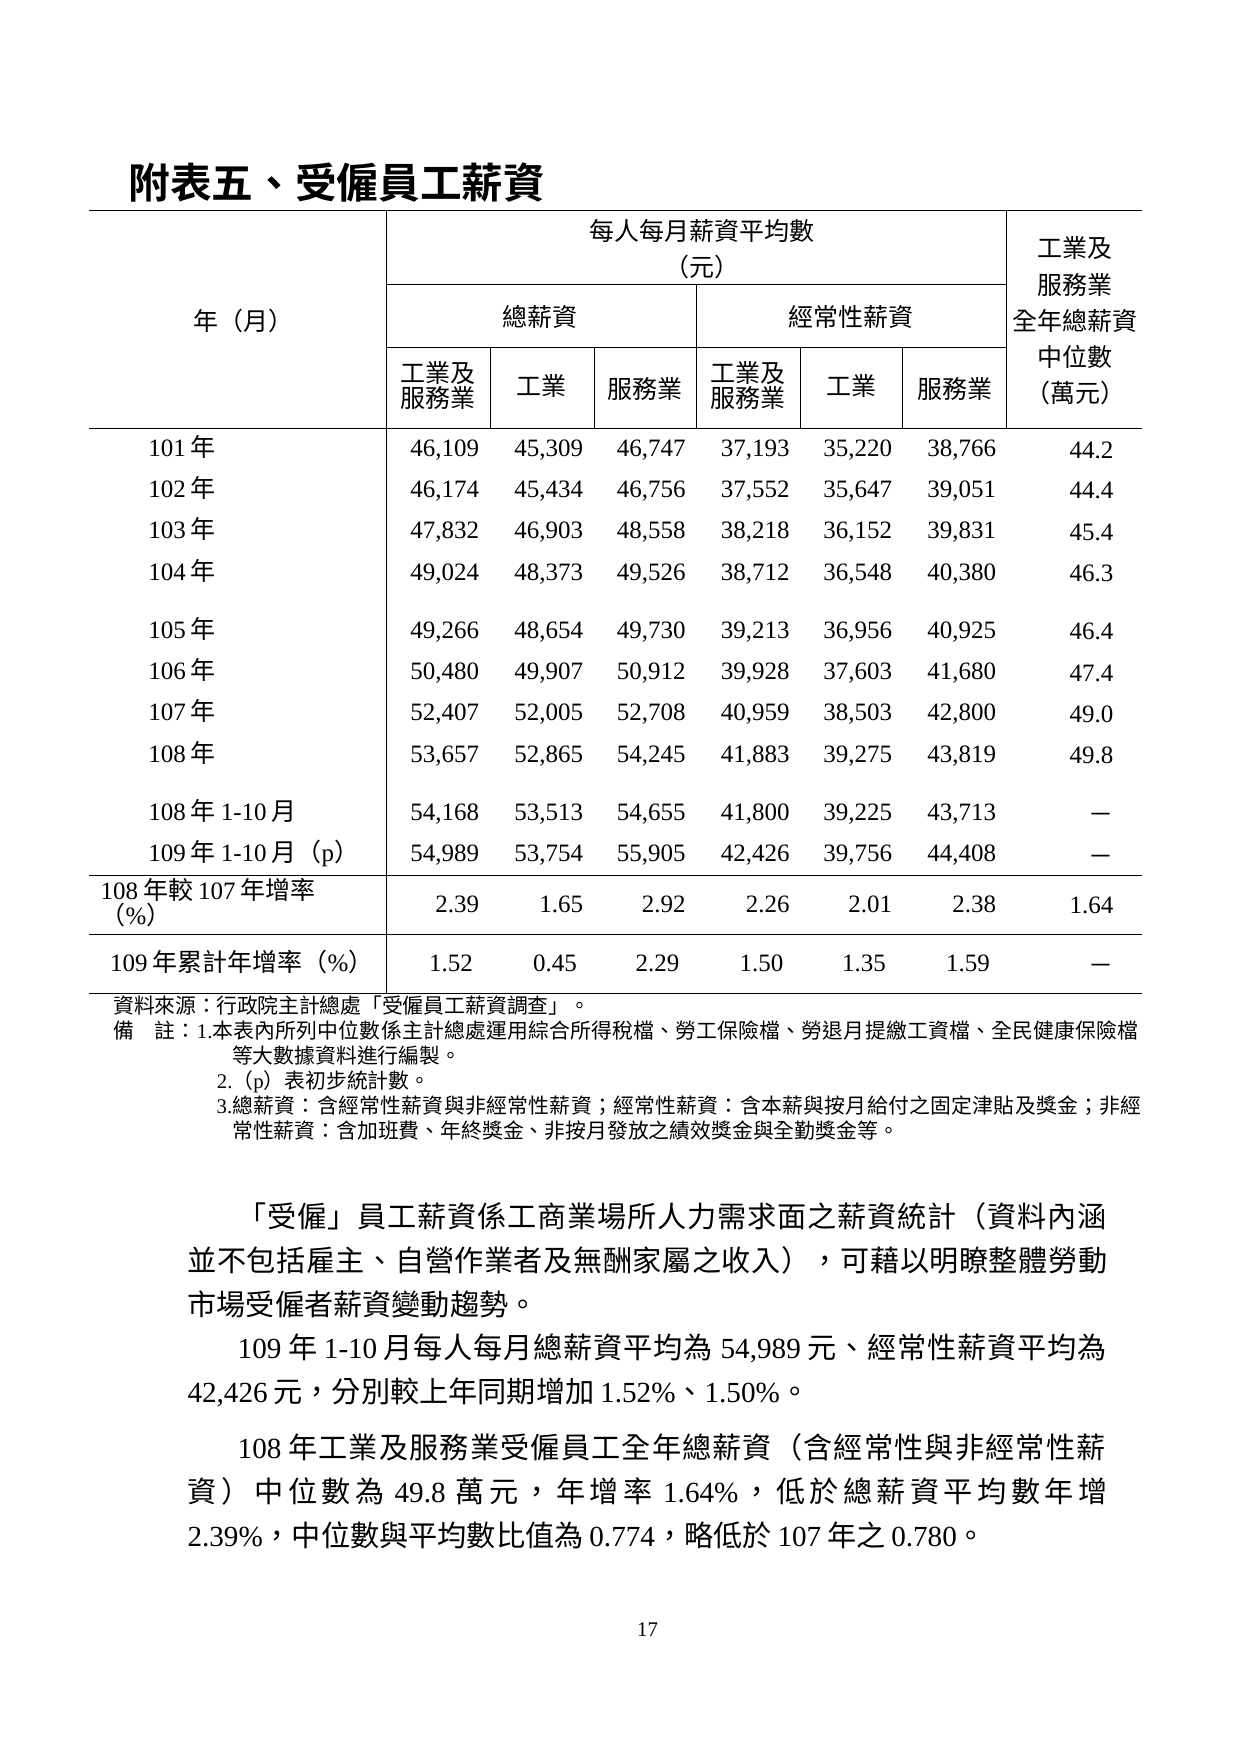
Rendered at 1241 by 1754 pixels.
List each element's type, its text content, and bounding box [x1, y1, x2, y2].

table_cell [387, 593, 490, 610]
table_cell 1.59 [903, 935, 1007, 993]
table_cell 46.3 [1007, 552, 1142, 593]
table_cell 109年累計年增率（%） [89, 935, 386, 993]
text 3.總薪資：含經常性薪資與非經常性薪資；經常性薪資：含本薪與按月給付之固定津貼及獎金；非經常性薪資：含加班費、年終獎金、非按月發放之績效獎金與全勤獎金等。 [216, 1094, 1142, 1144]
table_cell 1.35 [800, 935, 903, 993]
table_cell 46,747 [594, 429, 696, 469]
table_cell 49,024 [387, 552, 490, 593]
table_cell 55,905 [594, 834, 696, 875]
table_cell 49.0 [1007, 693, 1142, 734]
table_cell 41,680 [903, 651, 1007, 693]
table_cell [490, 593, 594, 610]
text 108年工業及服務業受僱員工全年總薪資（含經常性與非經常性薪資）中位數為49.8萬元，年增率1.64%，低於總薪資平均數年增2.39%，中位數與平均數比值為0.774，略低於107年之0.780。 [187, 1424, 1107, 1555]
table_cell 47,832 [387, 511, 490, 552]
table_cell 48,373 [490, 552, 594, 593]
table_header 工業及 服務業 全年總薪資中位數 （萬元） [1007, 211, 1142, 428]
table_cell 1.52 [387, 935, 490, 993]
table_cell 50,480 [387, 651, 490, 693]
table_cell 2.92 [594, 876, 696, 934]
table_cell [89, 593, 386, 610]
table_cell 54,168 [387, 792, 490, 833]
table_cell 服務業 [903, 348, 1006, 428]
table_cell 45,434 [490, 469, 594, 511]
table_cell － [1007, 834, 1142, 875]
table_cell 105年 [89, 610, 386, 651]
table_cell 38,766 [903, 429, 1007, 469]
table_cell 總薪資 [387, 285, 696, 347]
table_cell 2.26 [696, 876, 800, 934]
table_cell 49,526 [594, 552, 696, 593]
table_cell 44.4 [1007, 469, 1142, 511]
table_cell [696, 775, 800, 792]
table_cell 48,558 [594, 511, 696, 552]
table_cell 1.65 [490, 876, 594, 934]
table_cell [490, 775, 594, 792]
table_cell 37,603 [800, 651, 903, 693]
table_cell 52,708 [594, 693, 696, 734]
table_cell 49,907 [490, 651, 594, 693]
table_cell 102年 [89, 469, 386, 511]
table_cell － [1007, 792, 1142, 833]
table_cell 39,051 [903, 469, 1007, 511]
table_cell 48,654 [490, 610, 594, 651]
table_cell 108年較107年增率（%） [89, 876, 386, 934]
table_cell － [1007, 935, 1142, 993]
table_cell [903, 593, 1007, 610]
text 2.（p）表初步統計數。 [217, 1069, 1142, 1094]
table_cell 46,174 [387, 469, 490, 511]
table_cell 108年1-10月 [89, 792, 386, 833]
table_cell 39,928 [696, 651, 800, 693]
text 「受僱」員工薪資係工商業場所人力需求面之薪資統計（資料內涵並不包括雇主、自營作業者及無酬家屬之收入），可藉以明瞭整體勞動市場受僱者薪資變動趨勢。 [187, 1193, 1107, 1324]
table_cell 40,925 [903, 610, 1007, 651]
table_cell 2.01 [800, 876, 903, 934]
table_cell 42,800 [903, 693, 1007, 734]
text 資料來源：行政院主計總處「受僱員工薪資調查」。 [113, 994, 1107, 1019]
table_cell 40,380 [903, 552, 1007, 593]
table_cell 38,712 [696, 552, 800, 593]
table_cell 107年 [89, 693, 386, 734]
table_cell 54,989 [387, 834, 490, 875]
table_cell 108年 [89, 734, 386, 775]
table_cell 43,713 [903, 792, 1007, 833]
table_cell 工業 [491, 348, 594, 428]
table_cell 42,426 [696, 834, 800, 875]
table_cell 38,218 [696, 511, 800, 552]
table_cell 46,109 [387, 429, 490, 469]
table_cell 1.64 [1007, 876, 1142, 934]
table_cell 36,152 [800, 511, 903, 552]
table_cell [594, 593, 696, 610]
table_cell 103年 [89, 511, 386, 552]
table_cell 工業 [801, 348, 902, 428]
table_cell 49,730 [594, 610, 696, 651]
table_cell 38,503 [800, 693, 903, 734]
table_cell 36,548 [800, 552, 903, 593]
table_cell [1007, 775, 1142, 792]
table_cell 53,754 [490, 834, 594, 875]
table_header 每人每月薪資平均數 （元） [387, 211, 1006, 284]
table_cell 服務業 [595, 348, 696, 428]
table_cell 46.4 [1007, 610, 1142, 651]
table_cell 52,005 [490, 693, 594, 734]
table_cell 39,275 [800, 734, 903, 775]
table_cell 54,655 [594, 792, 696, 833]
table_cell 104年 [89, 552, 386, 593]
table_cell 41,883 [696, 734, 800, 775]
table_cell 43,819 [903, 734, 1007, 775]
table_cell 工業及 服務業 [387, 348, 490, 428]
table_cell 54,245 [594, 734, 696, 775]
table_cell 46,756 [594, 469, 696, 511]
table_cell 40,959 [696, 693, 800, 734]
table_cell [903, 775, 1007, 792]
table_cell 47.4 [1007, 651, 1142, 693]
table_cell 53,657 [387, 734, 490, 775]
table_header 年（月） [89, 211, 386, 428]
table_cell [696, 593, 800, 610]
table_cell 52,865 [490, 734, 594, 775]
table_cell 37,552 [696, 469, 800, 511]
table_cell 45,309 [490, 429, 594, 469]
table_cell 44.2 [1007, 429, 1142, 469]
table_cell 1.50 [696, 935, 800, 993]
text 109年1-10月每人每月總薪資平均為54,989元、經常性薪資平均為42,426元，分別較上年同期增加1.52%、1.50%。 [187, 1324, 1107, 1411]
table_cell 2.38 [903, 876, 1007, 934]
table_cell 53,513 [490, 792, 594, 833]
table_cell 35,220 [800, 429, 903, 469]
table_cell 109年1-10月（p） [89, 834, 386, 875]
table_cell 2.39 [387, 876, 490, 934]
table_cell 45.4 [1007, 511, 1142, 552]
table_cell 39,756 [800, 834, 903, 875]
table_cell [89, 775, 386, 792]
table_cell 39,213 [696, 610, 800, 651]
table_cell 49,266 [387, 610, 490, 651]
table_cell 44,408 [903, 834, 1007, 875]
table_cell 36,956 [800, 610, 903, 651]
table_cell 101年 [89, 429, 386, 469]
table_cell 39,225 [800, 792, 903, 833]
table_cell 46,903 [490, 511, 594, 552]
table_cell [800, 593, 903, 610]
table_cell 49.8 [1007, 734, 1142, 775]
table_cell 工業及 服務業 [697, 348, 800, 428]
table_cell 50,912 [594, 651, 696, 693]
table_cell 0.45 [490, 935, 594, 993]
table_cell 2.29 [594, 935, 696, 993]
table_cell 35,647 [800, 469, 903, 511]
table_cell 37,193 [696, 429, 800, 469]
table_cell 39,831 [903, 511, 1007, 552]
table_cell [800, 775, 903, 792]
text 備 註：1.本表內所列中位數係主計總處運用綜合所得稅檔、勞工保險檔、勞退月提繳工資檔、全民健康保險檔等大數據資料進行編製。 [113, 1019, 1142, 1069]
table_cell 經常性薪資 [697, 285, 1006, 347]
table_cell 52,407 [387, 693, 490, 734]
table_cell [387, 775, 490, 792]
table_cell [594, 775, 696, 792]
table_cell 41,800 [696, 792, 800, 833]
text 附表五、受僱員工薪資 [128, 150, 1107, 210]
table_cell [1007, 593, 1142, 610]
table_cell 106年 [89, 651, 386, 693]
